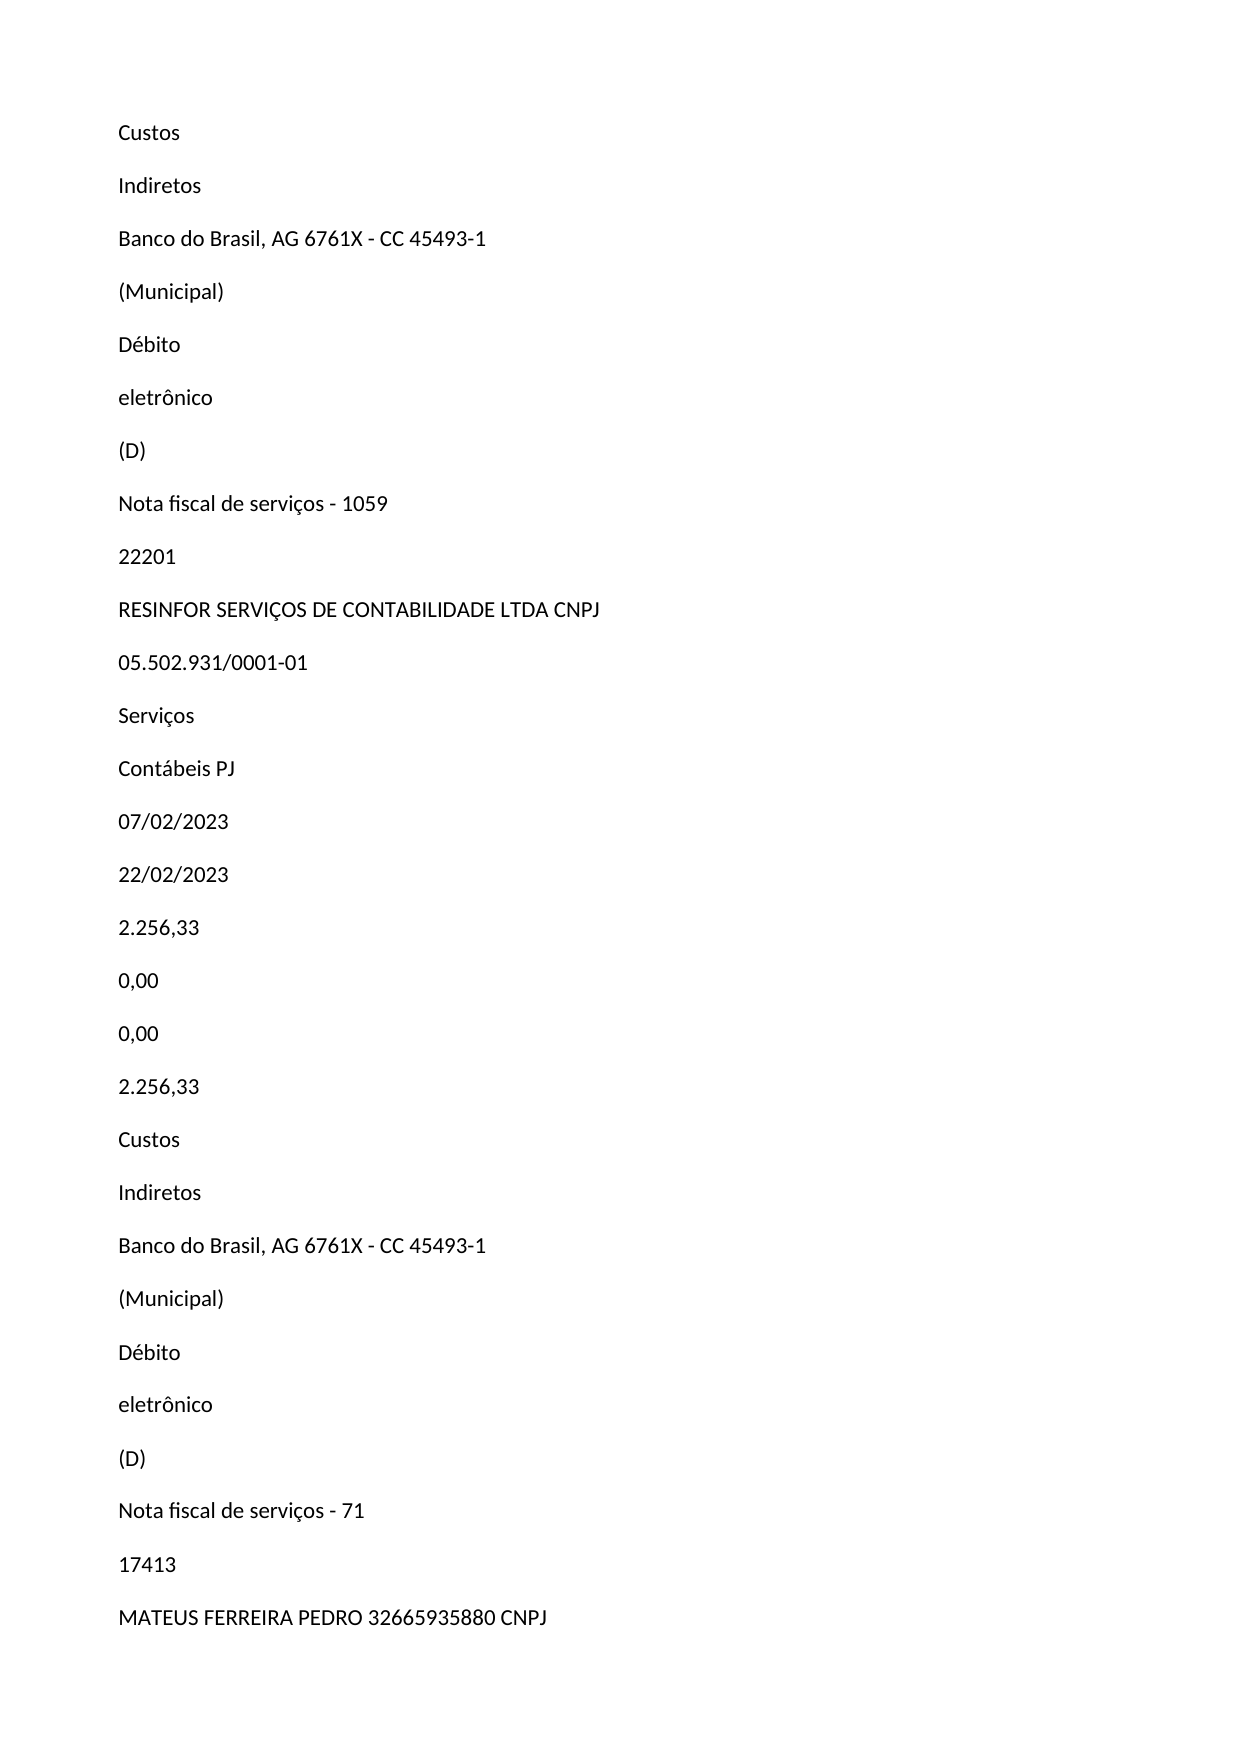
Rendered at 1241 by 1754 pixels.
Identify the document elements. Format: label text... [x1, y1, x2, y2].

text 05.502.931/0001-01 [118, 648, 1122, 676]
text Indiretos [118, 171, 1122, 199]
text 22/02/2023 [118, 860, 1122, 888]
text Indiretos [118, 1178, 1122, 1207]
text 0,00 [118, 966, 1122, 994]
text Serviços [118, 701, 1122, 729]
text 2.256,33 [118, 1072, 1122, 1101]
text Custos [118, 1126, 1122, 1153]
text (D) [118, 1444, 1122, 1472]
text Custos [118, 118, 1122, 146]
text MATEUS FERREIRA PEDRO 32665935880 CNPJ [118, 1603, 1122, 1631]
text (D) [118, 436, 1122, 464]
text 22201 [118, 542, 1122, 570]
text Débito [118, 330, 1122, 358]
text eletrônico [118, 1391, 1122, 1419]
text Banco do Brasil, AG 6761X - CC 45493-1 [118, 224, 1122, 252]
text Banco do Brasil, AG 6761X - CC 45493-1 [118, 1232, 1122, 1259]
text 07/02/2023 [118, 807, 1122, 835]
text RESINFOR SERVIÇOS DE CONTABILIDADE LTDA CNPJ [118, 595, 1122, 623]
text 2.256,33 [118, 913, 1122, 941]
text Nota fiscal de serviços - 71 [118, 1497, 1122, 1525]
text Nota fiscal de serviços - 1059 [118, 489, 1122, 517]
text 0,00 [118, 1019, 1122, 1047]
text eletrônico [118, 383, 1122, 411]
text Contábeis PJ [118, 754, 1122, 782]
text (Municipal) [118, 1284, 1122, 1313]
text Débito [118, 1338, 1122, 1366]
text (Municipal) [118, 277, 1122, 305]
text 17413 [118, 1550, 1122, 1578]
